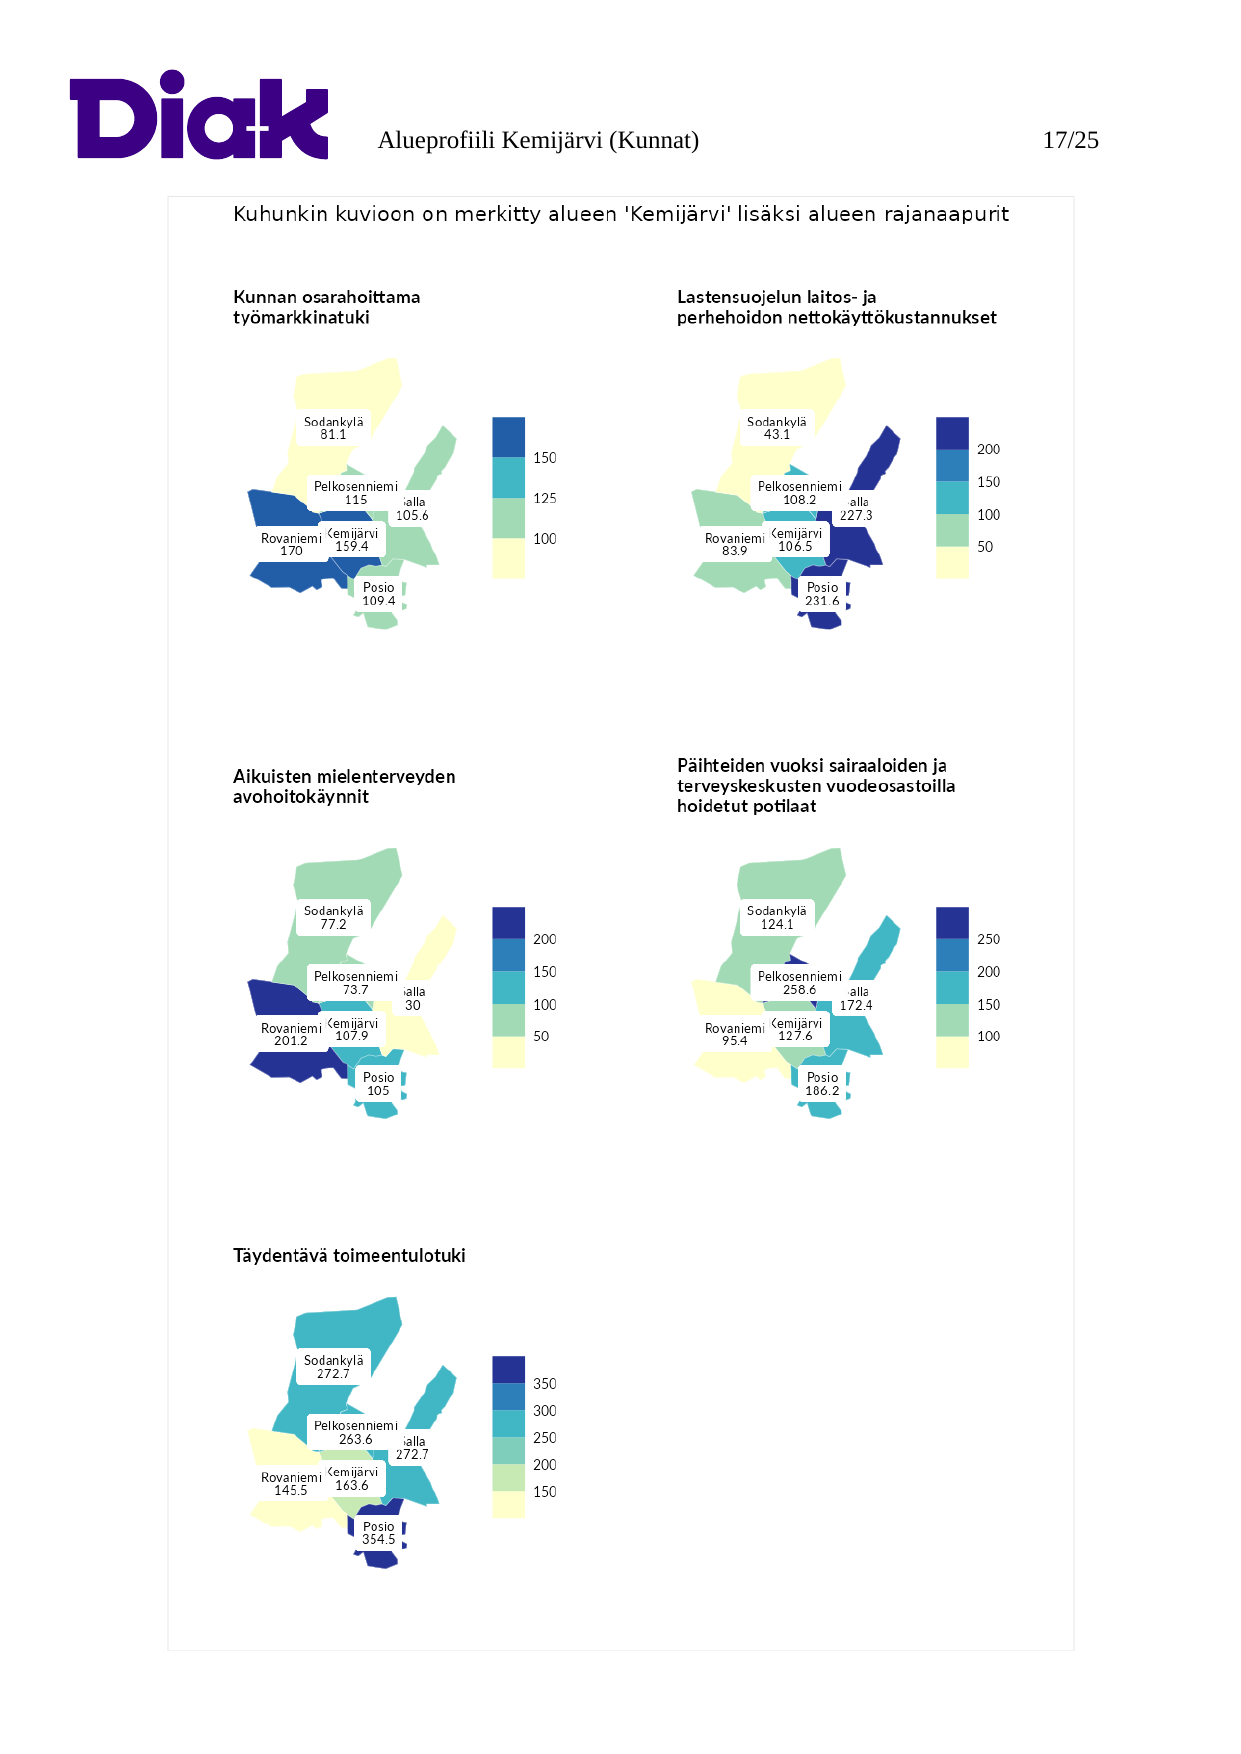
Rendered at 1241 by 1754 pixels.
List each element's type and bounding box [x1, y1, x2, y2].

picture [61, 196, 1179, 1651]
